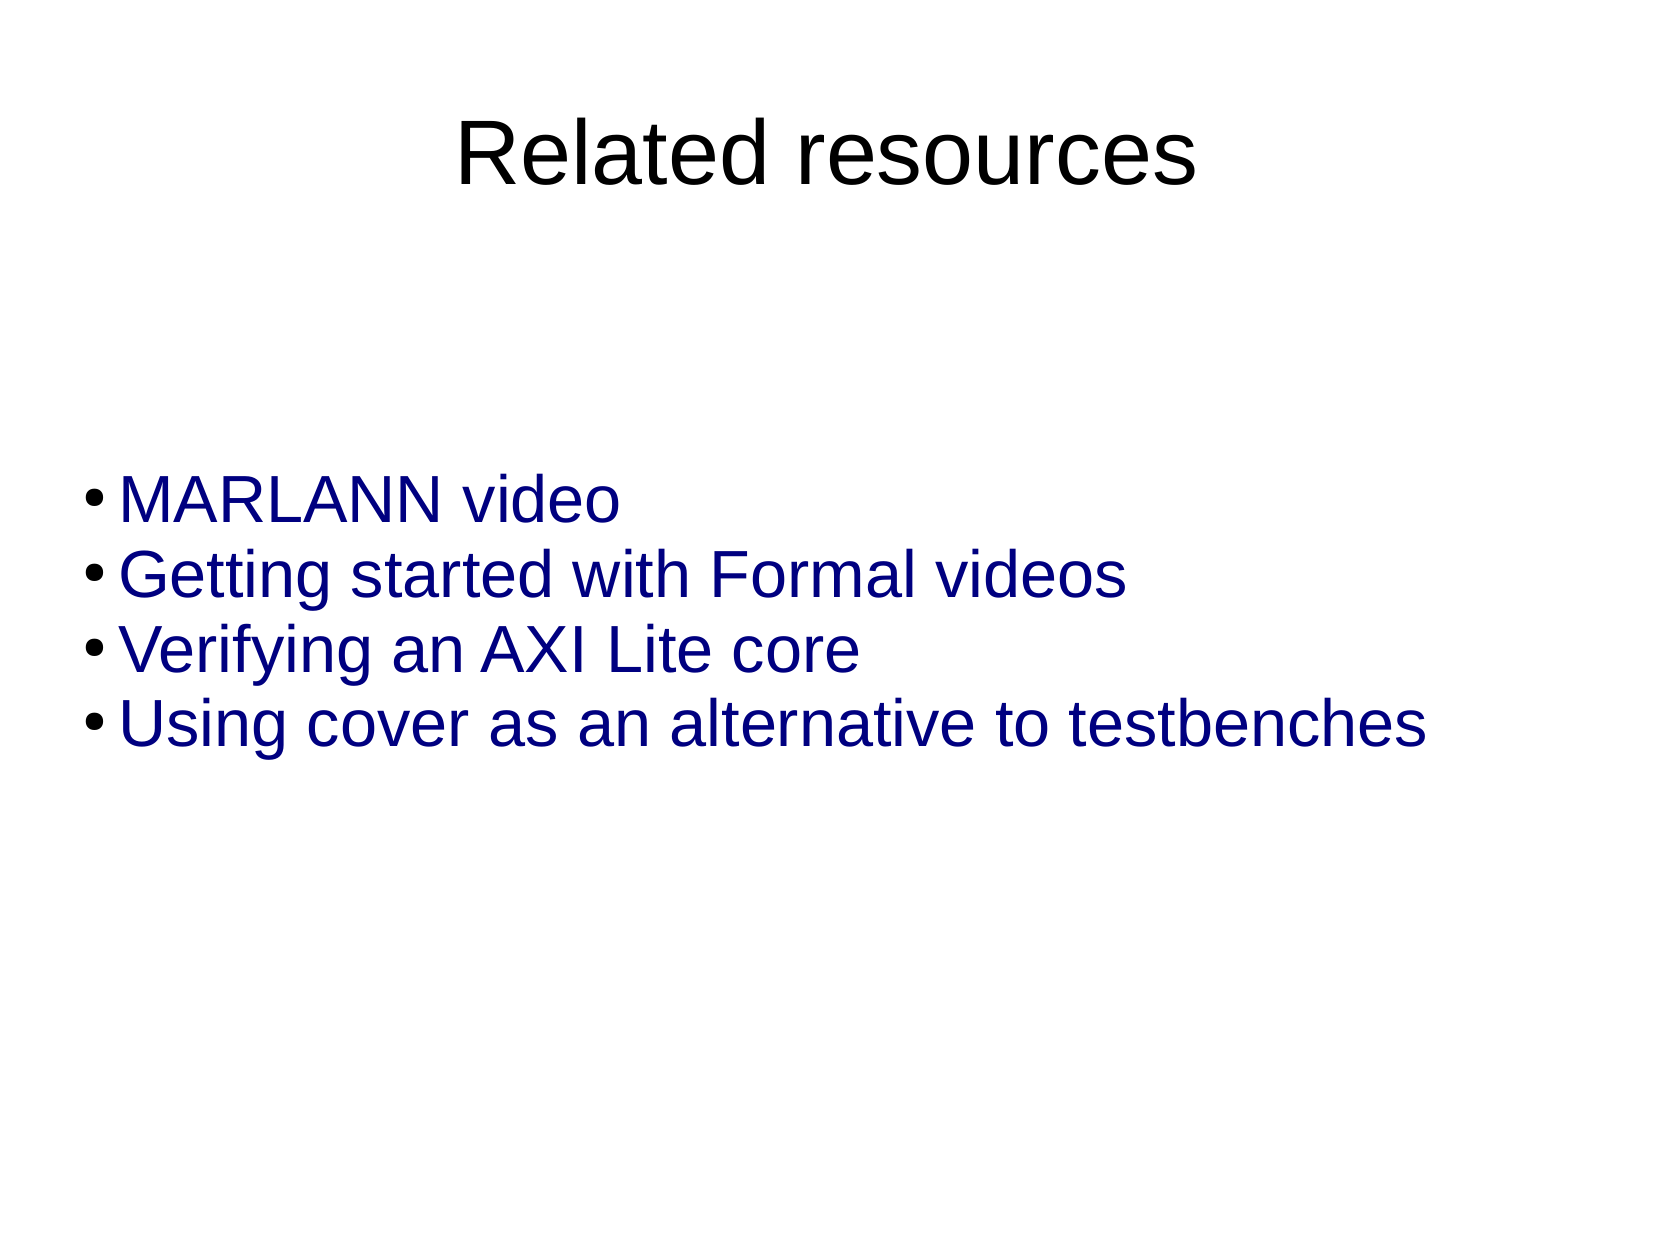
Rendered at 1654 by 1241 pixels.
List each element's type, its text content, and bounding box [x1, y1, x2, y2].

subtitle MARLANN video Getting started with Formal videos Verifying an AXI Lite core Using cover as an alternative to testbenches [82, 290, 1571, 934]
title Related resources [82, 49, 1571, 257]
